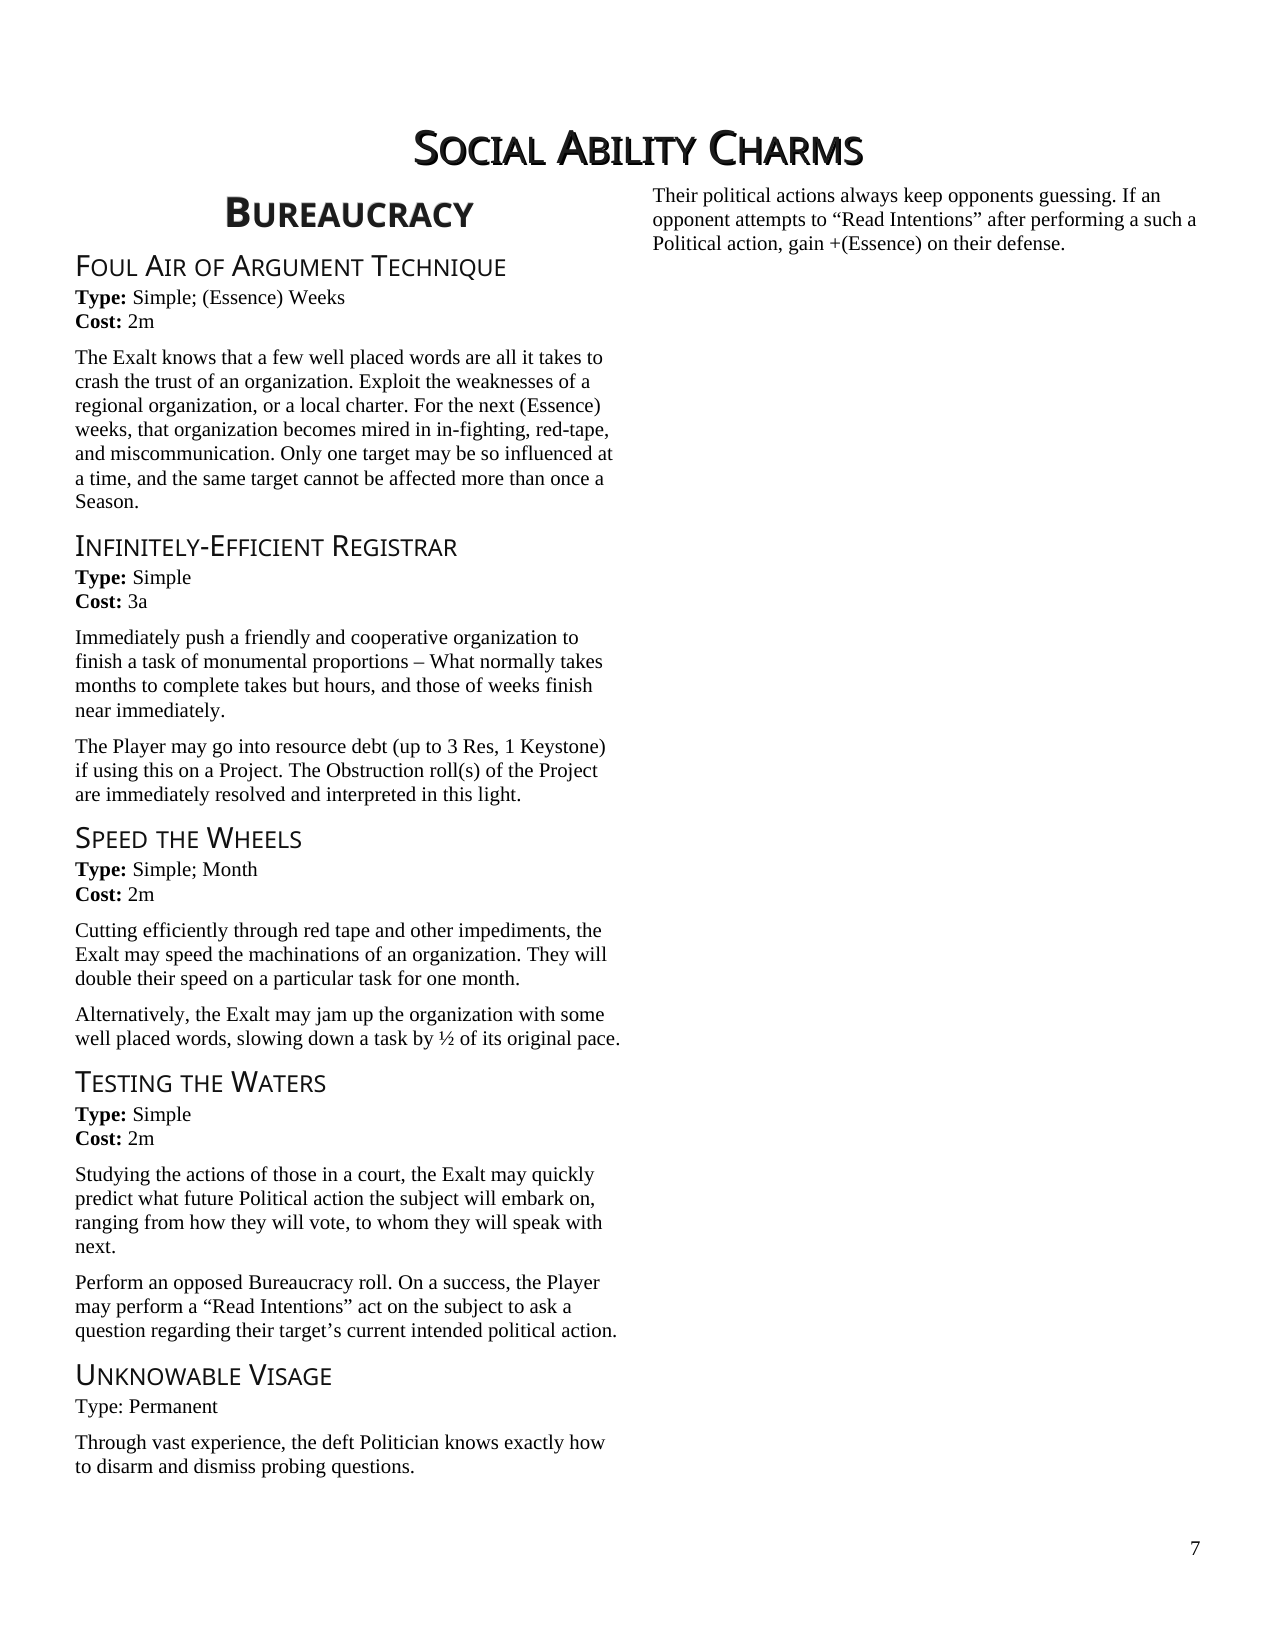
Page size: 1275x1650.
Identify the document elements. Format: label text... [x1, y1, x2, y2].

text Type: Simple; Month Cost: 2m [75, 857, 622, 906]
subtitle Foul Air of Argument Technique [75, 245, 622, 285]
subtitle Testing the Waters [75, 1062, 622, 1101]
subtitle Social Ability Charms [75, 114, 1200, 176]
text Type: Simple Cost: 3a [75, 565, 622, 613]
text Their political actions always keep opponents guessing. If an opponent attempts to “Read Intentions” after performing a such a Political action, gain +(Essence) on their defense. [652, 182, 1200, 255]
text Type: Simple; (Essence) Weeks Cost: 2m [75, 285, 622, 333]
text Perform an opposed Bureaucracy roll. On a success, the Player may perform a “Read Intentions” act on the subject to ask a question regarding their target’s current intended political action. [75, 1270, 622, 1342]
text Studying the actions of those in a court, the Exalt may quickly predict what future Political action the subject will embark on, ranging from how they will vote, to whom they will speak with next. [75, 1162, 622, 1258]
subtitle Bureaucracy [75, 182, 622, 239]
subtitle Infinitely-Efficient Registrar [75, 526, 622, 565]
text Alternatively, the Exalt may jam up the organization with some well placed words, slowing down a task by ½ of its original pace. [75, 1002, 622, 1050]
subtitle Speed the Wheels [75, 818, 622, 857]
text Type: Simple Cost: 2m [75, 1101, 622, 1149]
text Cutting efficiently through red tape and other impediments, the Exalt may speed the machinations of an organization. They will double their speed on a particular task for one month. [75, 917, 622, 990]
text Through vast experience, the deft Politician knows exactly how to disarm and dismiss probing questions. [75, 1430, 622, 1478]
text The Player may go into resource debt (up to 3 Res, 1 Keystone) if using this on a Project. The Obstruction roll(s) of the Project are immediately resolved and interpreted in this light. [75, 733, 622, 806]
text Immediately push a friendly and cooperative organization to finish a task of monumental proportions – What normally takes months to complete takes but hours, and those of weeks finish near immediately. [75, 625, 622, 722]
subtitle Unknowable Visage [75, 1354, 622, 1394]
text The Exalt knows that a few well placed words are all it takes to crash the trust of an organization. Exploit the weaknesses of a regional organization, or a local charter. For the next (Essence) weeks, that organization becomes mired in in-fighting, red-tape, and miscommunication. Only one target may be so influenced at a time, and the same target cannot be affected more than once a Season. [75, 345, 622, 513]
text Type: Permanent [75, 1394, 622, 1418]
